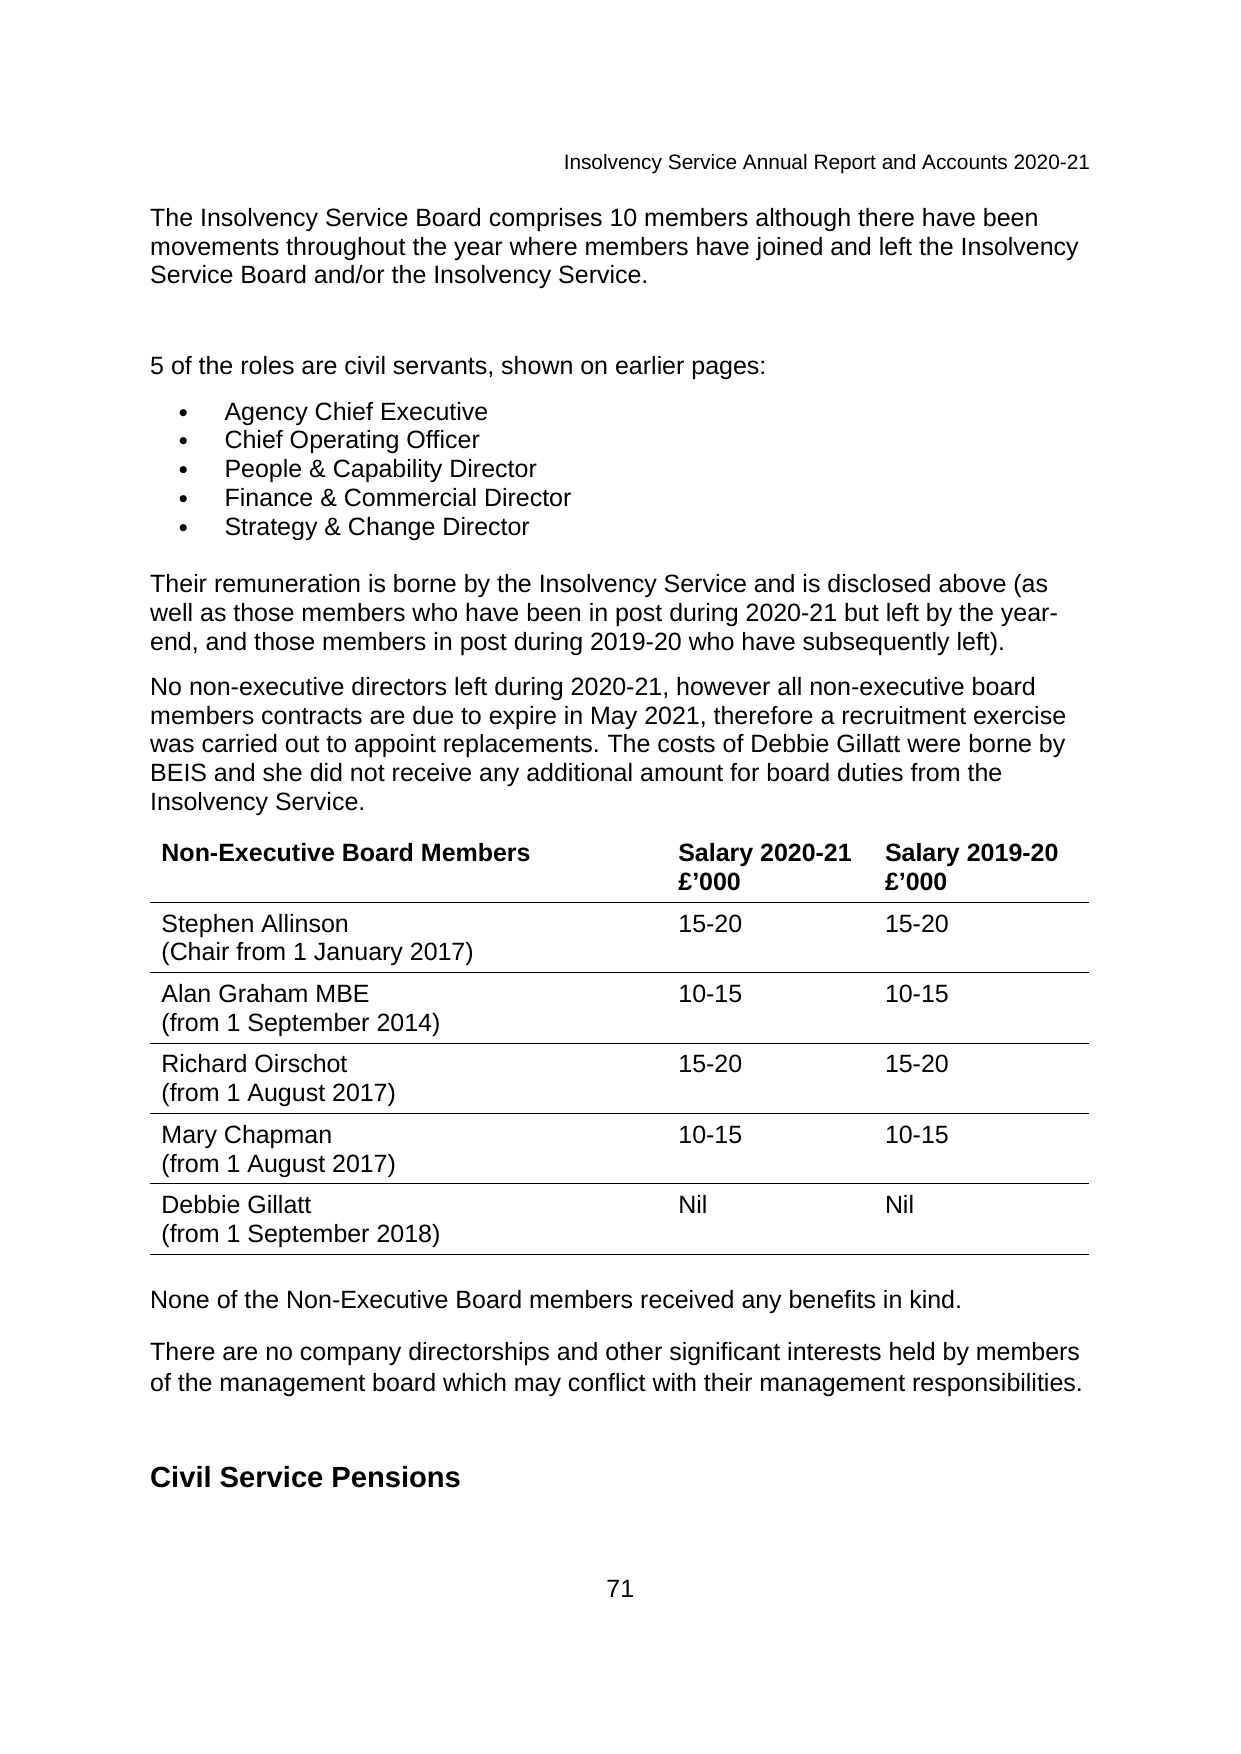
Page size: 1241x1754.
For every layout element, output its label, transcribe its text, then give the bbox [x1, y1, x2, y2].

table_header Non-Executive Board Members [150, 832, 667, 902]
table_cell Stephen Allinson (Chair from 1 January 2017) [150, 903, 667, 972]
list Agency Chief Executive [179, 396, 1090, 425]
list Chief Operating Officer [179, 425, 1090, 454]
table_cell 15-20 [874, 903, 1089, 972]
table_cell 15-20 [667, 903, 873, 972]
table_header Salary 2019-20 £’000 [874, 832, 1089, 902]
table_cell Richard Oirschot (from 1 August 2017) [150, 1044, 667, 1113]
table_cell 10-15 [667, 1114, 873, 1183]
table_cell 10-15 [667, 973, 873, 1042]
table_cell 15-20 [667, 1044, 873, 1113]
list Finance & Commercial Director [179, 483, 1090, 511]
list People & Capability Director [179, 454, 1090, 483]
table_header Salary 2020-21 £’000 [667, 832, 873, 902]
table_cell Nil [874, 1184, 1089, 1254]
table_cell Mary Chapman (from 1 August 2017) [150, 1114, 667, 1183]
text The Insolvency Service Board comprises 10 members although there have been movements throughout the year where members have joined and left the Insolvency Service Board and/or the Insolvency Service. [150, 203, 1090, 289]
table_cell Alan Graham MBE (from 1 September 2014) [150, 973, 667, 1042]
table_cell 10-15 [874, 973, 1089, 1042]
table_cell 10-15 [874, 1114, 1089, 1183]
list Strategy & Change Director [179, 511, 1090, 540]
text 5 of the roles are civil servants, shown on earlier pages: [150, 351, 1090, 380]
text Their remuneration is borne by the Insolvency Service and is disclosed above (as well as those members who have been in post during 2020-21 but left by the year-end, and those members in post during 2019-20 who have subsequently left). [150, 569, 1090, 655]
text There are no company directorships and other significant interests held by members of the management board which may conflict with their management responsibilities. Civil Service Pensions [150, 1337, 1090, 1494]
table_cell Nil [667, 1184, 873, 1254]
text No non-executive directors left during 2020-21, however all non-executive board members contracts are due to expire in May 2021, therefore a recruitment exercise was carried out to appoint replacements. The costs of Debbie Gillatt were borne by BEIS and she did not receive any additional amount for board duties from the Insolvency Service. [150, 672, 1090, 816]
table_cell Debbie Gillatt (from 1 September 2018) [150, 1184, 667, 1254]
table_cell 15-20 [874, 1044, 1089, 1113]
text None of the Non-Executive Board members received any benefits in kind. [150, 1255, 1090, 1314]
